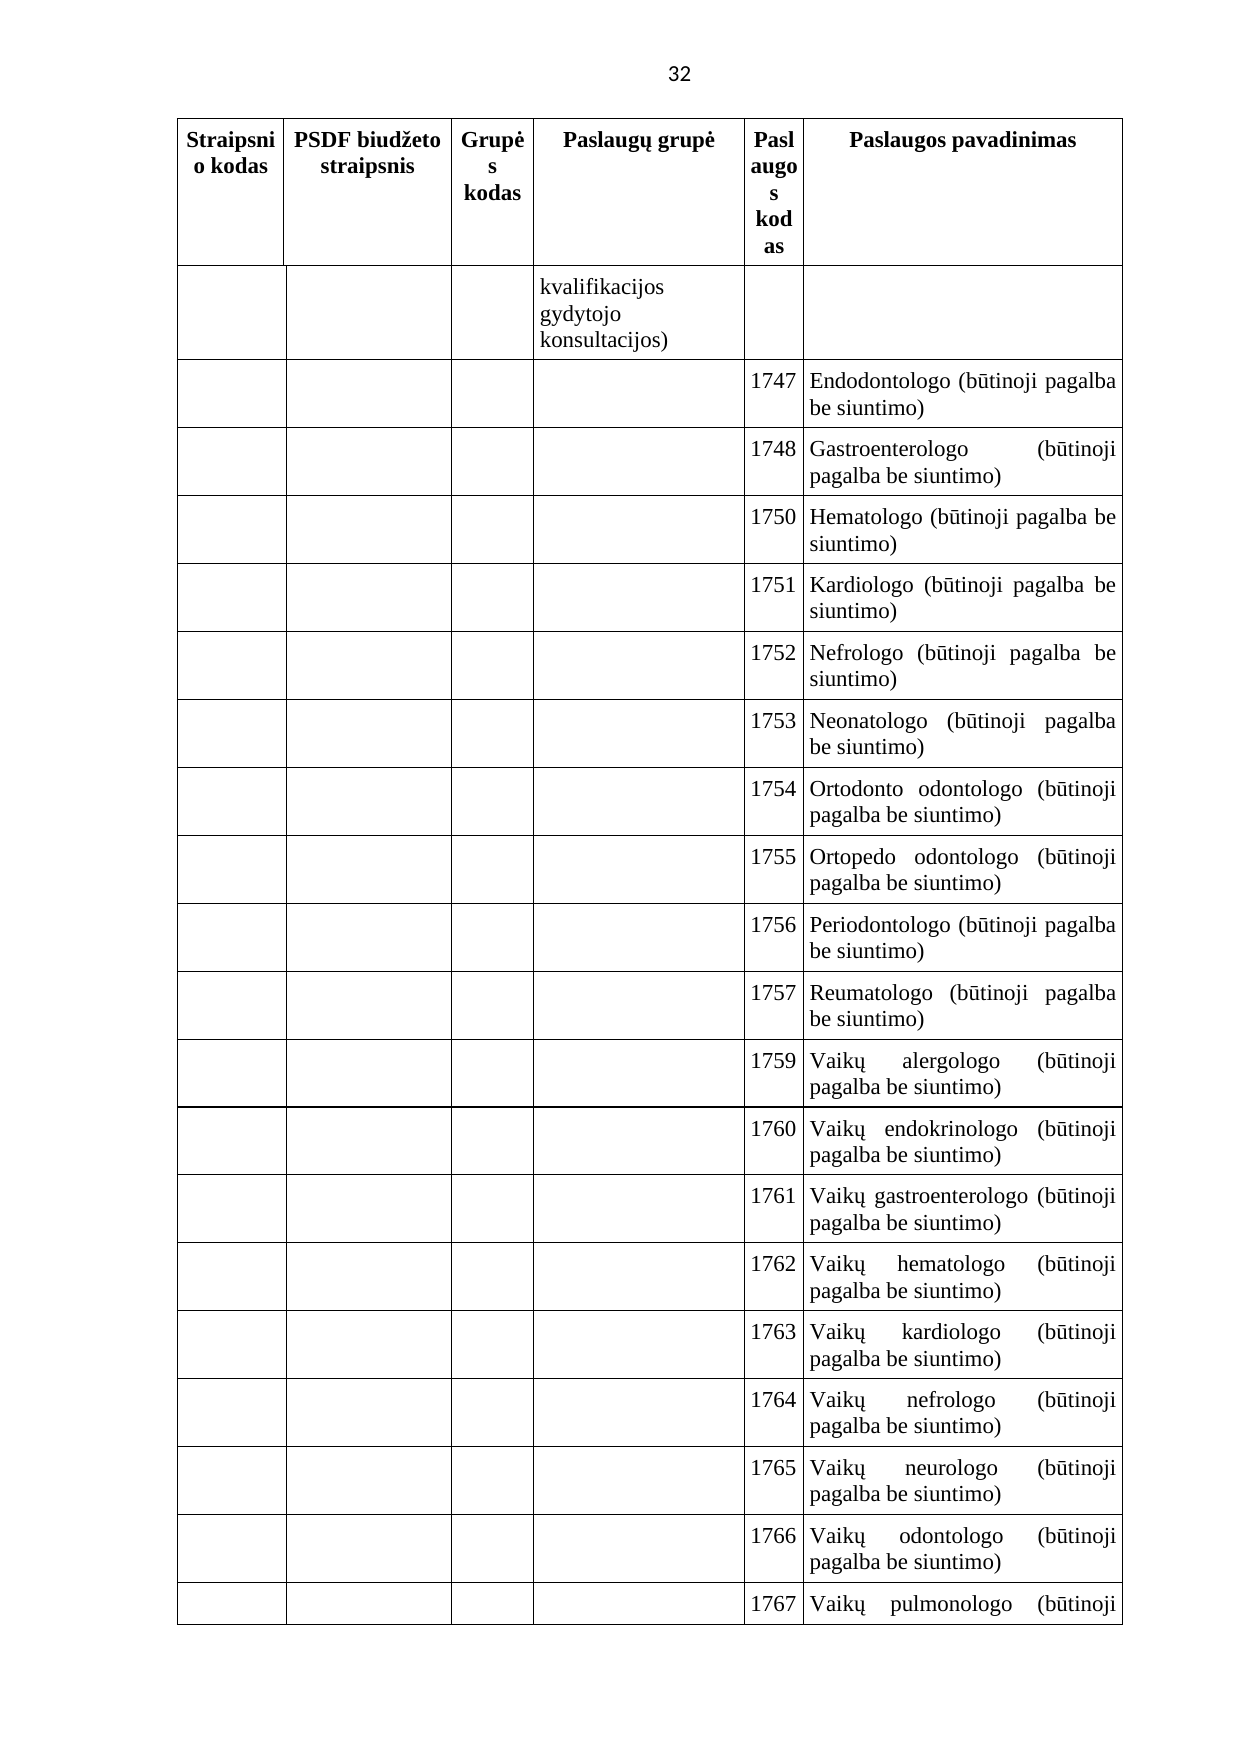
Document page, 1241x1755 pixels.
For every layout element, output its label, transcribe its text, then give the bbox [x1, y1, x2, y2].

table_cell [178, 836, 286, 903]
table_cell [534, 1175, 744, 1242]
table_cell [452, 564, 533, 631]
table_cell [178, 1379, 286, 1446]
table_header Grupės kodas [452, 119, 533, 265]
table_cell [452, 632, 533, 699]
table_cell [178, 266, 286, 359]
table_cell 1763 [745, 1311, 803, 1378]
table_cell [287, 1379, 451, 1446]
table_cell [178, 632, 286, 699]
table_cell [452, 360, 533, 427]
table_cell [534, 768, 744, 835]
table_cell [452, 768, 533, 835]
table_cell 1764 [745, 1379, 803, 1446]
table_cell [452, 700, 533, 767]
table_cell [178, 564, 286, 631]
table_cell [178, 1447, 286, 1514]
table_cell 1750 [745, 496, 803, 563]
table_cell 1761 [745, 1175, 803, 1242]
table_cell [534, 1040, 744, 1106]
table_cell Vaikų odontologo (būtinoji pagalba be siuntimo) [804, 1515, 1122, 1582]
table_cell [287, 700, 451, 767]
table_cell [287, 1040, 451, 1106]
table_cell Ortodonto odontologo (būtinoji pagalba be siuntimo) [804, 768, 1122, 835]
table_cell [452, 1447, 533, 1514]
table_cell [452, 972, 533, 1038]
table_cell 1748 [745, 428, 803, 495]
table_cell [452, 1379, 533, 1446]
table_cell Reumatologo (būtinoji pagalba be siuntimo) [804, 972, 1122, 1038]
table_cell [452, 266, 533, 359]
table_cell [178, 1175, 286, 1242]
table_cell [534, 564, 744, 631]
table_header PSDF biudžeto straipsnis [284, 119, 451, 265]
table_cell [287, 836, 451, 903]
table_cell Vaikų endokrinologo (būtinoji pagalba be siuntimo) [804, 1108, 1122, 1174]
table_cell [287, 496, 451, 563]
table_cell [534, 1515, 744, 1582]
table_cell [534, 972, 744, 1038]
table_cell [287, 1311, 451, 1378]
table_cell [745, 266, 803, 359]
table_cell [287, 1583, 451, 1623]
table_cell [287, 360, 451, 427]
table_cell 1751 [745, 564, 803, 631]
table_cell 1759 [745, 1040, 803, 1106]
table_cell [178, 972, 286, 1038]
table_cell [287, 564, 451, 631]
table_cell 1760 [745, 1108, 803, 1174]
table_cell Endodontologo (būtinoji pagalba be siuntimo) [804, 360, 1122, 427]
table_cell Nefrologo (būtinoji pagalba be siuntimo) [804, 632, 1122, 699]
table_header Paslaugos pavadinimas [804, 119, 1122, 265]
table_cell [534, 1583, 744, 1623]
table_header Straipsnio kodas [178, 119, 283, 265]
table_header Paslaugų grupė [534, 119, 744, 265]
table_cell [287, 1175, 451, 1242]
table_cell 1762 [745, 1243, 803, 1310]
table_cell [534, 496, 744, 563]
table_cell [287, 266, 451, 359]
table_cell 1747 [745, 360, 803, 427]
table_cell [534, 836, 744, 903]
table_cell Gastroenterologo (būtinoji pagalba be siuntimo) [804, 428, 1122, 495]
table_cell kvalifikacijos gydytojo konsultacijos) [534, 266, 744, 359]
table_cell [178, 700, 286, 767]
table_cell [287, 632, 451, 699]
table_cell [178, 768, 286, 835]
table_cell [534, 904, 744, 971]
table_cell [534, 700, 744, 767]
table_cell [452, 1108, 533, 1174]
table_cell [178, 1040, 286, 1106]
table_cell [178, 1108, 286, 1174]
table_cell 1755 [745, 836, 803, 903]
table_cell 1757 [745, 972, 803, 1038]
table_cell [287, 768, 451, 835]
table_cell [287, 1515, 451, 1582]
table_cell 1753 [745, 700, 803, 767]
table_cell [452, 428, 533, 495]
table_cell [452, 496, 533, 563]
table_cell 1754 [745, 768, 803, 835]
table_cell [178, 496, 286, 563]
table_cell [452, 1040, 533, 1106]
table_cell Kardiologo (būtinoji pagalba be siuntimo) [804, 564, 1122, 631]
table_cell [534, 1447, 744, 1514]
table_cell [804, 266, 1122, 359]
table_cell Periodontologo (būtinoji pagalba be siuntimo) [804, 904, 1122, 971]
table_cell 1767 [745, 1583, 803, 1623]
table_cell [287, 1447, 451, 1514]
table_cell Neonatologo (būtinoji pagalba be siuntimo) [804, 700, 1122, 767]
table_cell 1752 [745, 632, 803, 699]
table_cell [452, 904, 533, 971]
table_cell [452, 1175, 533, 1242]
table_cell [287, 904, 451, 971]
table_cell [452, 1583, 533, 1623]
table_cell Vaikų pulmonologo (būtinoji [804, 1583, 1122, 1623]
table_cell [452, 1311, 533, 1378]
table_cell Vaikų nefrologo (būtinoji pagalba be siuntimo) [804, 1379, 1122, 1446]
table_cell [178, 428, 286, 495]
table_cell Hematologo (būtinoji pagalba be siuntimo) [804, 496, 1122, 563]
table_cell 1766 [745, 1515, 803, 1582]
table_cell [178, 1583, 286, 1623]
table_cell [534, 1108, 744, 1174]
table_cell [178, 1243, 286, 1310]
table_cell 1765 [745, 1447, 803, 1514]
table_cell [534, 1243, 744, 1310]
table_header Paslaugos kodas [745, 119, 803, 265]
table_cell 1756 [745, 904, 803, 971]
table_cell [452, 1243, 533, 1310]
table_cell [452, 1515, 533, 1582]
table_cell Vaikų gastroenterologo (būtinoji pagalba be siuntimo) [804, 1175, 1122, 1242]
table_cell [534, 360, 744, 427]
table_cell [178, 1311, 286, 1378]
table_cell [287, 972, 451, 1038]
table_cell Vaikų neurologo (būtinoji pagalba be siuntimo) [804, 1447, 1122, 1514]
table_cell [534, 428, 744, 495]
table_cell [534, 1311, 744, 1378]
table_cell [287, 428, 451, 495]
table_cell [452, 836, 533, 903]
table_cell Vaikų alergologo (būtinoji pagalba be siuntimo) [804, 1040, 1122, 1106]
table_cell Ortopedo odontologo (būtinoji pagalba be siuntimo) [804, 836, 1122, 903]
table_cell [534, 1379, 744, 1446]
table_cell [178, 360, 286, 427]
table_cell [287, 1243, 451, 1310]
table_cell [287, 1108, 451, 1174]
table_cell Vaikų hematologo (būtinoji pagalba be siuntimo) [804, 1243, 1122, 1310]
table_cell Vaikų kardiologo (būtinoji pagalba be siuntimo) [804, 1311, 1122, 1378]
table_cell [178, 1515, 286, 1582]
table_cell [178, 904, 286, 971]
table_cell [534, 632, 744, 699]
